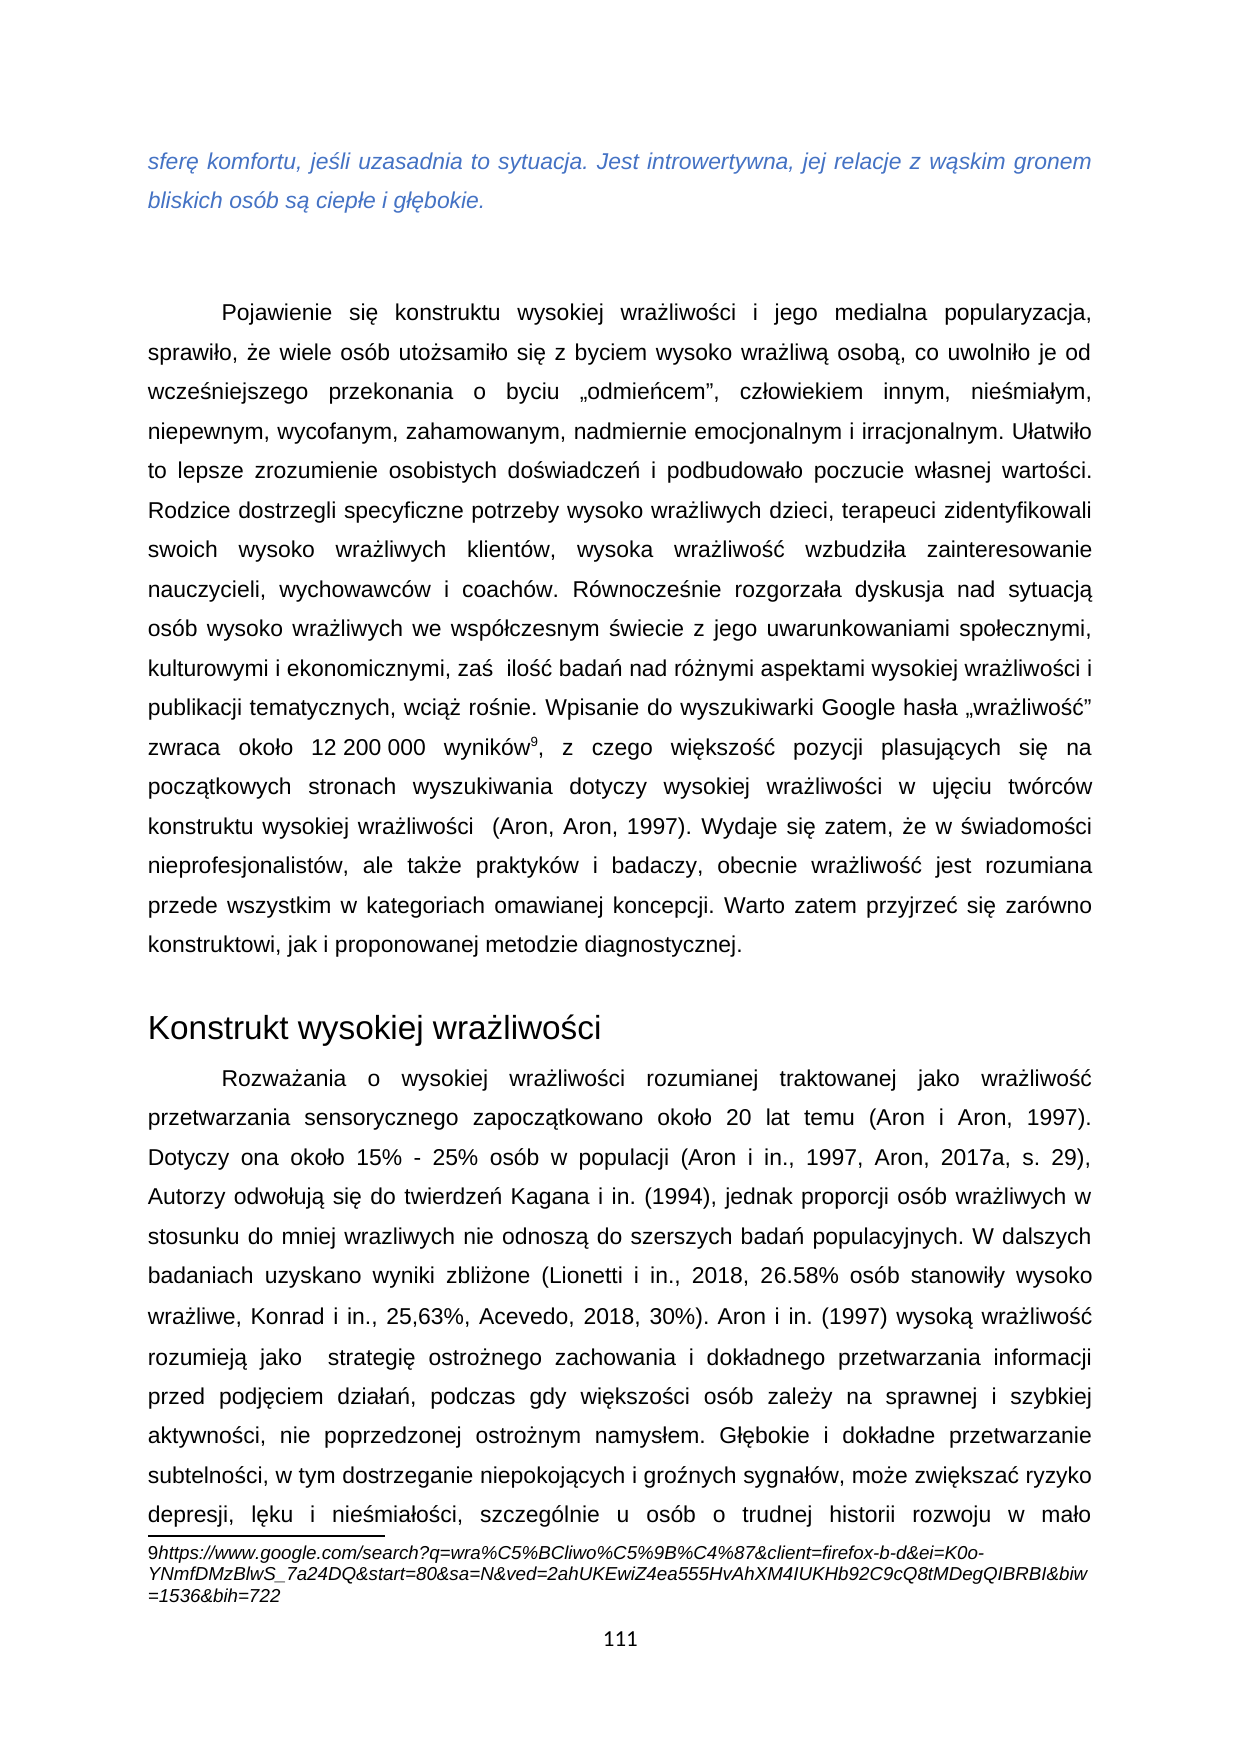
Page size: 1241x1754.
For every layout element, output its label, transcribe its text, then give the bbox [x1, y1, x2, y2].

subtitle Konstrukt wysokiej wrażliwości [148, 1008, 1093, 1046]
text sferę komfortu, jeśli uzasadnia to sytuacja. Jest introwertywna, jej relacje z wąskim gronem bliskich osób są ciepłe i głębokie. [148, 148, 1093, 213]
text https://www.google.com/search?q=wra%C5%BCliwo%C5%9B%C4%87&client=firefox-b-d&ei=K0o-YNmfDMzBlwS_7a24DQ&start=80&sa=N&ved=2ahUKEwiZ4ea555HvAhXM4IUKHb92C9cQ8tMDegQIBRBI&biw=1536&bih=722 [148, 1542, 1093, 1606]
text Pojawienie się konstruktu wysokiej wrażliwości i jego medialna popularyzacja, sprawiło, że wiele osób utożsamiło się z byciem wysoko wrażliwą osobą, co uwolniło je od wcześniejszego przekonania o byciu „odmieńcem”, człowiekiem innym, nieśmiałym, niepewnym, wycofanym, zahamowanym, nadmiernie emocjonalnym i irracjonalnym. Ułatwiło to lepsze zrozumienie osobistych doświadczeń i podbudowało poczucie własnej wartości. Rodzice dostrzegli specyficzne potrzeby wysoko wrażliwych dzieci, terapeuci zidentyfikowali swoich wysoko wrażliwych klientów, wysoka wrażliwość wzbudziła zainteresowanie nauczycieli, wychowawców i coachów. Równocześnie rozgorzała dyskusja nad sytuacją osób wysoko wrażliwych we współczesnym świecie z jego uwarunkowaniami społecznymi, kulturowymi i ekonomicznymi, zaś ilość badań nad różnymi aspektami wysokiej wrażliwości i publikacji tematycznych, wciąż rośnie. Wpisanie do wyszukiwarki Google hasła „wrażliwość” zwraca około 12 200 000 wyników, z czego większość pozycji plasujących się na początkowych stronach wyszukiwania dotyczy wysokiej wrażliwości w ujęciu twórców konstruktu wysokiej wrażliwości (Aron, Aron, 1997). Wydaje się zatem, że w świadomości nieprofesjonalistów, ale także praktyków i badaczy, obecnie wrażliwość jest rozumiana przede wszystkim w kategoriach omawianej koncepcji. Warto zatem przyjrzeć się zarówno konstruktowi, jak i proponowanej metodzie diagnostycznej. [148, 299, 1093, 957]
text Rozważania o wysokiej wrażliwości rozumianej traktowanej jako wrażliwość przetwarzania sensorycznego zapoczątkowano około 20 lat temu (Aron i Aron, 1997). Dotyczy ona około 15% - 25% osób w populacji (Aron i in., 1997, Aron, 2017a, s. 29), Autorzy odwołują się do twierdzeń Kagana i in. (1994), jednak proporcji osób wrażliwych w stosunku do mniej wrazliwych nie odnoszą do szerszych badań populacyjnych. W dalszych badaniach uzyskano wyniki zbliżone (Lionetti i in., 2018, 26.58% osób stanowiły wysoko wrażliwe, Konrad i in., 25,63%, Acevedo, 2018, 30%). Aron i in. (1997) wysoką wrażliwość rozumieją jako strategię ostrożnego zachowania i dokładnego przetwarzania informacji przed podjęciem działań, podczas gdy większości osób zależy na sprawnej i szybkiej aktywności, nie poprzedzonej ostrożnym namysłem. Głębokie i dokładne przetwarzanie subtelności, w tym dostrzeganie niepokojących i groźnych sygnałów, może zwiększać ryzyko depresji, lęku i nieśmiałości, szczególnie u osób o trudnej historii rozwoju w mało [148, 1065, 1093, 1528]
